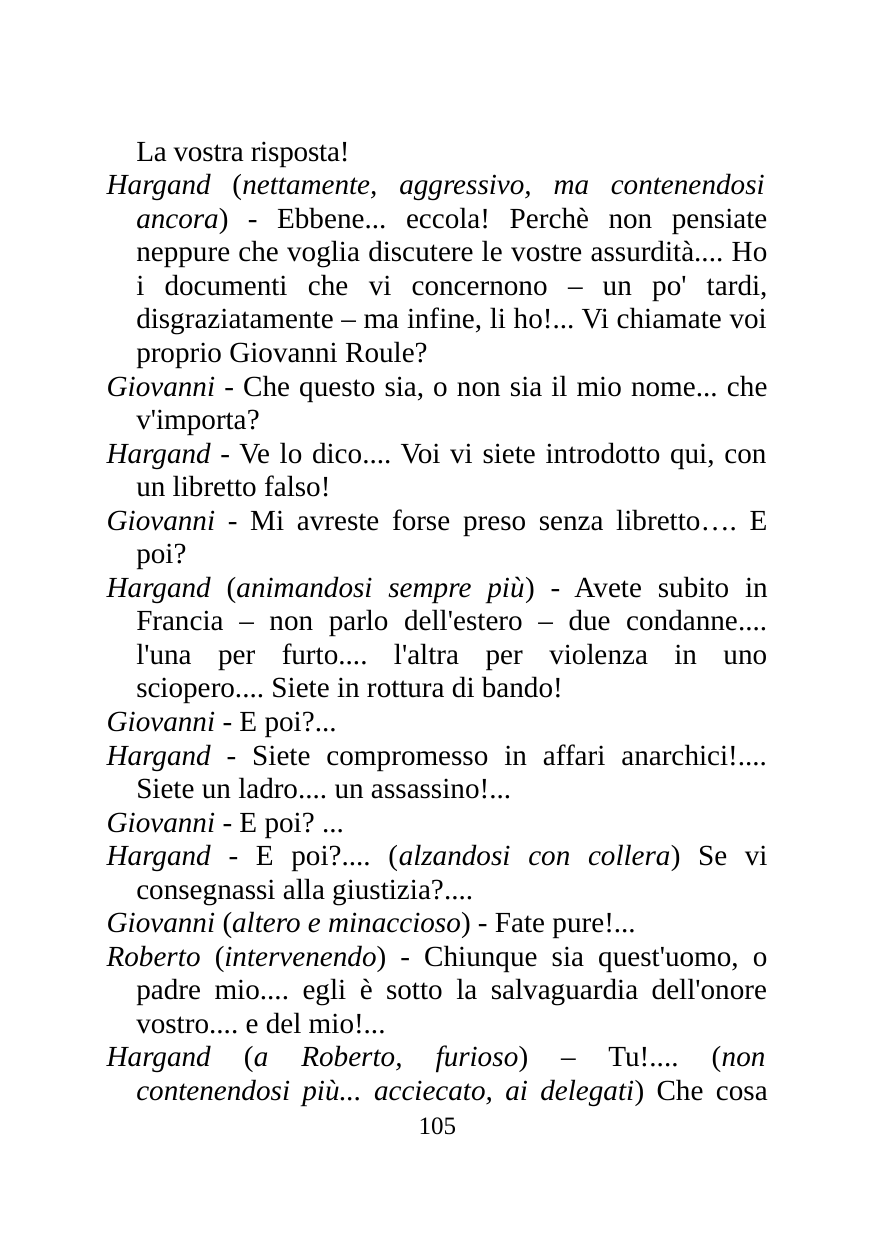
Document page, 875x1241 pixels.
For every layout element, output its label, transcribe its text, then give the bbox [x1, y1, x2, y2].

text La vostra risposta! [106, 134, 768, 167]
text Hargand - Siete compromesso in affari anarchici!.... Siete un ladro.... un assassino!... [106, 738, 768, 805]
text Giovanni - Che questo sia, o non sia il mio nome... che v'importa? [106, 369, 768, 436]
text Hargand - Ve lo dico.... Voi vi siete introdotto qui, con un libretto falso! [106, 436, 768, 503]
text Giovanni - E poi? ... [106, 805, 768, 838]
text Giovanni (altero e minaccioso) - Fate pure!... [106, 905, 768, 939]
text Hargand (nettamente, aggressivo, ma contenendosi ancora) - Ebbene... eccola! Perchè non pensiate neppure che voglia discutere le vostre assurdità.... Ho i documenti che vi concernono – un po' tardi, disgraziatamente – ma infine, li ho!... Vi chiamate voi proprio Giovanni Roule? [106, 167, 768, 369]
text Giovanni - E poi?... [106, 704, 768, 738]
text Hargand - E poi?.... (alzandosi con collera) Se vi consegnassi alla giustizia?.... [106, 838, 768, 905]
text Roberto (intervenendo) - Chiunque sia quest'uomo, o padre mio.... egli è sotto la salvaguardia dell'onore vostro.... e del mio!... [106, 939, 768, 1039]
text Giovanni - Mi avreste forse preso senza libretto…. E poi? [106, 503, 768, 570]
text Hargand (a Roberto, furioso) – Tu!.... (non contenendosi più... acciecato, ai delegati) Che cosa [106, 1039, 768, 1107]
text Hargand (animandosi sempre più) - Avete subito in Francia – non parlo dell'estero – due condanne.... l'una per furto.... l'altra per violenza in uno sciopero.... Siete in rottura di bando! [106, 570, 768, 704]
